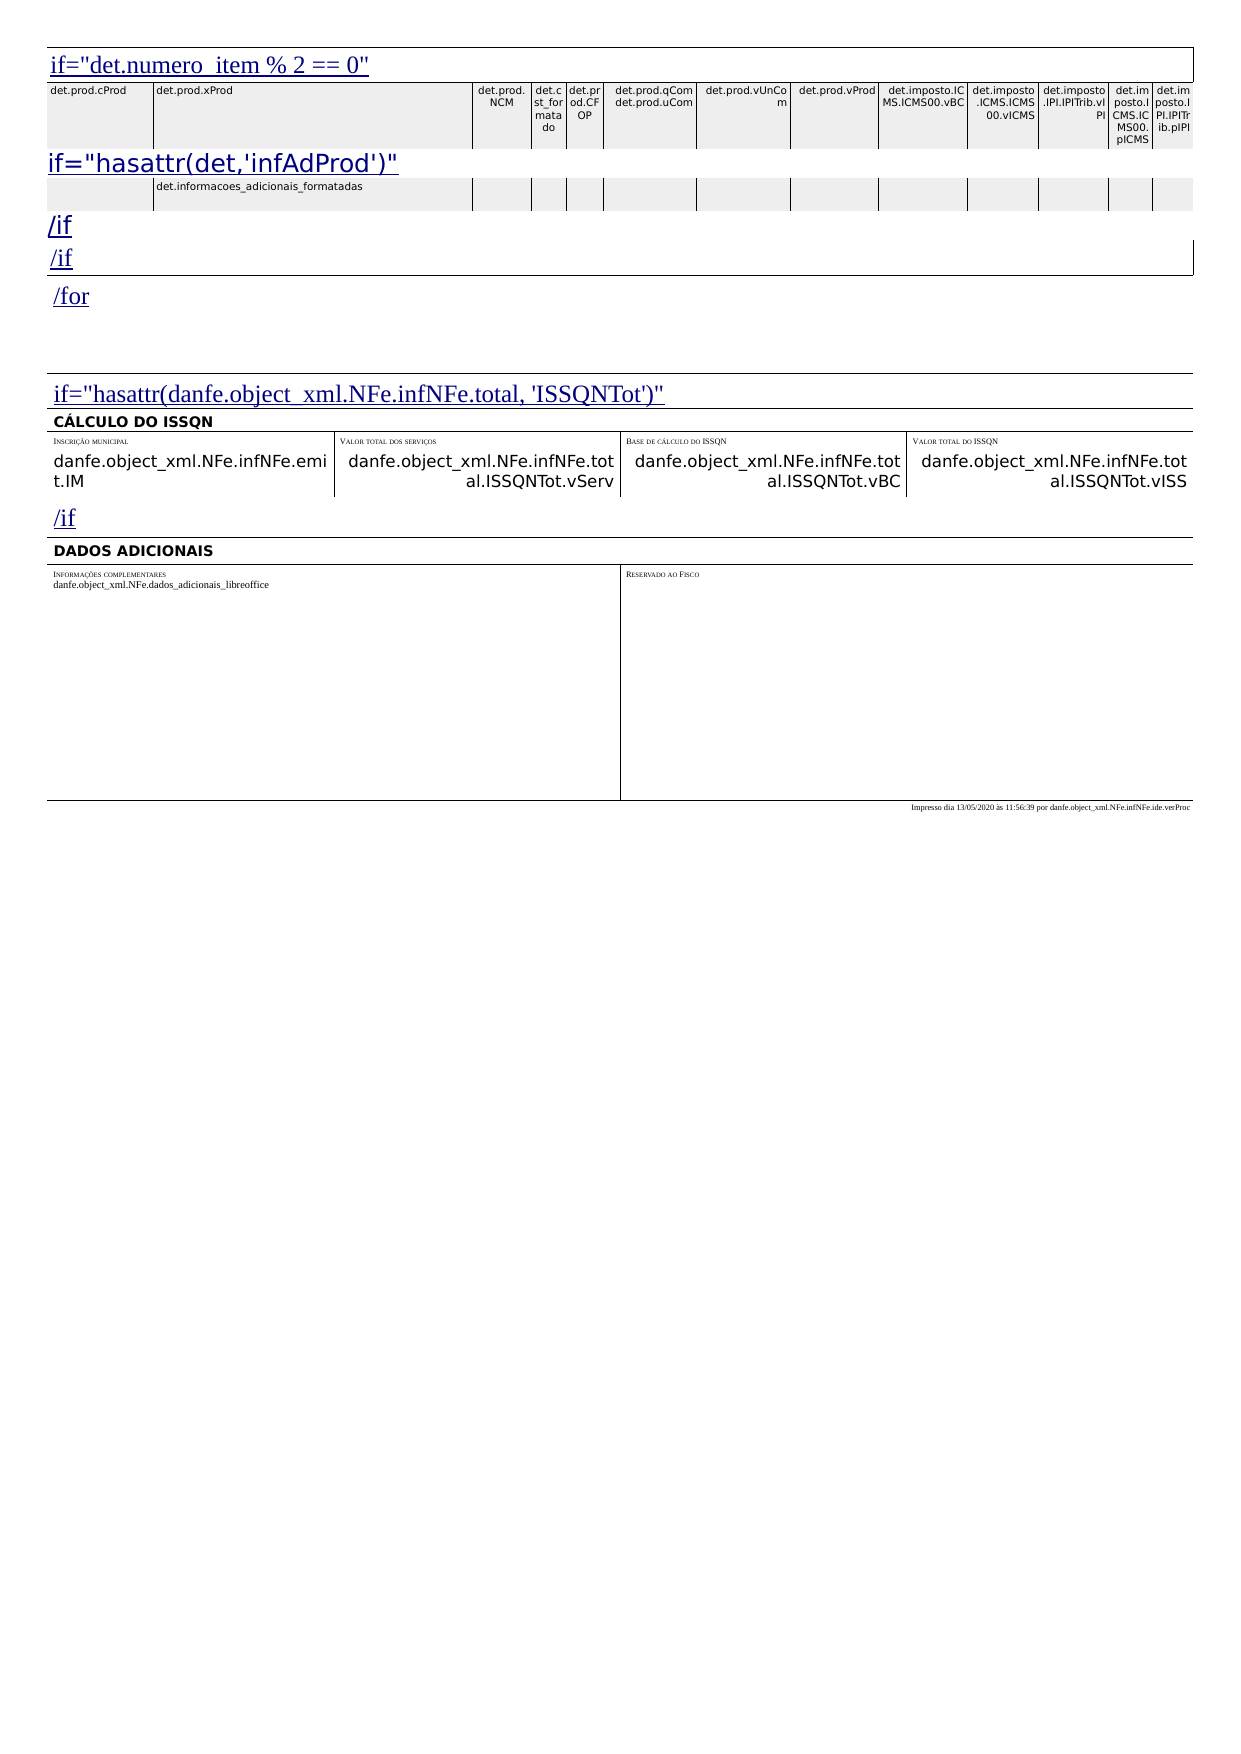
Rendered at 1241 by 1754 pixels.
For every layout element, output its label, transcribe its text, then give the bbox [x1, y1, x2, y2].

table_cell Reservado ao Fisco [621, 565, 1193, 800]
table_cell [879, 178, 967, 211]
table_cell det.imposto.IPI.IPITrib.vIPI [1039, 83, 1108, 149]
table_cell [1153, 178, 1193, 211]
table_cell Informações complementares danfe.object_xml.NFe.dados_adicionais_libreoffice [47, 565, 620, 800]
table_cell det.imposto.ICMS.ICMS00.vICMS [968, 83, 1038, 149]
table_cell /if [47, 240, 1193, 275]
table_cell if="det.numero_item % 2 == 0" [47, 48, 1193, 82]
table_cell det.imposto.IPI.IPITrib.pIPI [1153, 83, 1193, 149]
table_cell det.prod.xProd [154, 83, 472, 149]
table_cell [791, 178, 878, 211]
table_cell [1109, 178, 1152, 211]
table_cell if="hasattr(det,'infAdProd')" [47, 149, 1193, 178]
table_cell Valor total do ISSQN danfe.object_xml.NFe.infNFe.total.ISSQNTot.vISS [907, 432, 1193, 497]
table_cell DADOS ADICIONAIS [47, 538, 1193, 564]
table_cell /for [47, 276, 1193, 315]
table_cell det.informacoes_adicionais_formatadas [154, 178, 472, 211]
table_cell det.cst_formatado [532, 83, 566, 149]
table_cell Inscrição municipal danfe.object_xml.NFe.infNFe.emit.IM [47, 432, 334, 497]
table_cell [567, 178, 603, 211]
table_cell det.prod.qCom det.prod.uCom [604, 83, 696, 149]
table_cell [968, 178, 1038, 211]
table_cell det.prod.vUnCom [697, 83, 790, 149]
table_cell det.imposto.ICMS.ICMS00.vBC [879, 83, 967, 149]
table_cell /if [47, 211, 1193, 240]
table_cell CÁLCULO DO ISSQN [47, 409, 1193, 431]
table_cell det.prod.cProd [47, 83, 153, 149]
table_cell [697, 178, 790, 211]
table_cell det.prod.NCM [473, 83, 531, 149]
table_cell Impresso dia 13/05/2020 às 11:56:23 por danfe.object_xml.NFe.infNFe.ide.verProc [47, 801, 1193, 815]
table_cell det.imposto.ICMS.ICMS00.pICMS [1109, 83, 1152, 149]
table_cell det.prod.vProd [791, 83, 878, 149]
table_cell [604, 178, 696, 211]
table_cell [532, 178, 566, 211]
table_cell [1039, 178, 1108, 211]
table_header if="hasattr(danfe.object_xml.NFe.infNFe.total, 'ISSQNTot')" [47, 374, 1193, 408]
table_cell [47, 178, 153, 211]
table_cell /if [47, 497, 1193, 537]
table_cell Base de cálculo do ISSQN danfe.object_xml.NFe.infNFe.total.ISSQNTot.vBC [621, 432, 906, 497]
table_cell det.prod.CFOP [567, 83, 603, 149]
table_cell Valor total dos serviços danfe.object_xml.NFe.infNFe.total.ISSQNTot.vServ [335, 432, 620, 497]
table_cell [473, 178, 531, 211]
